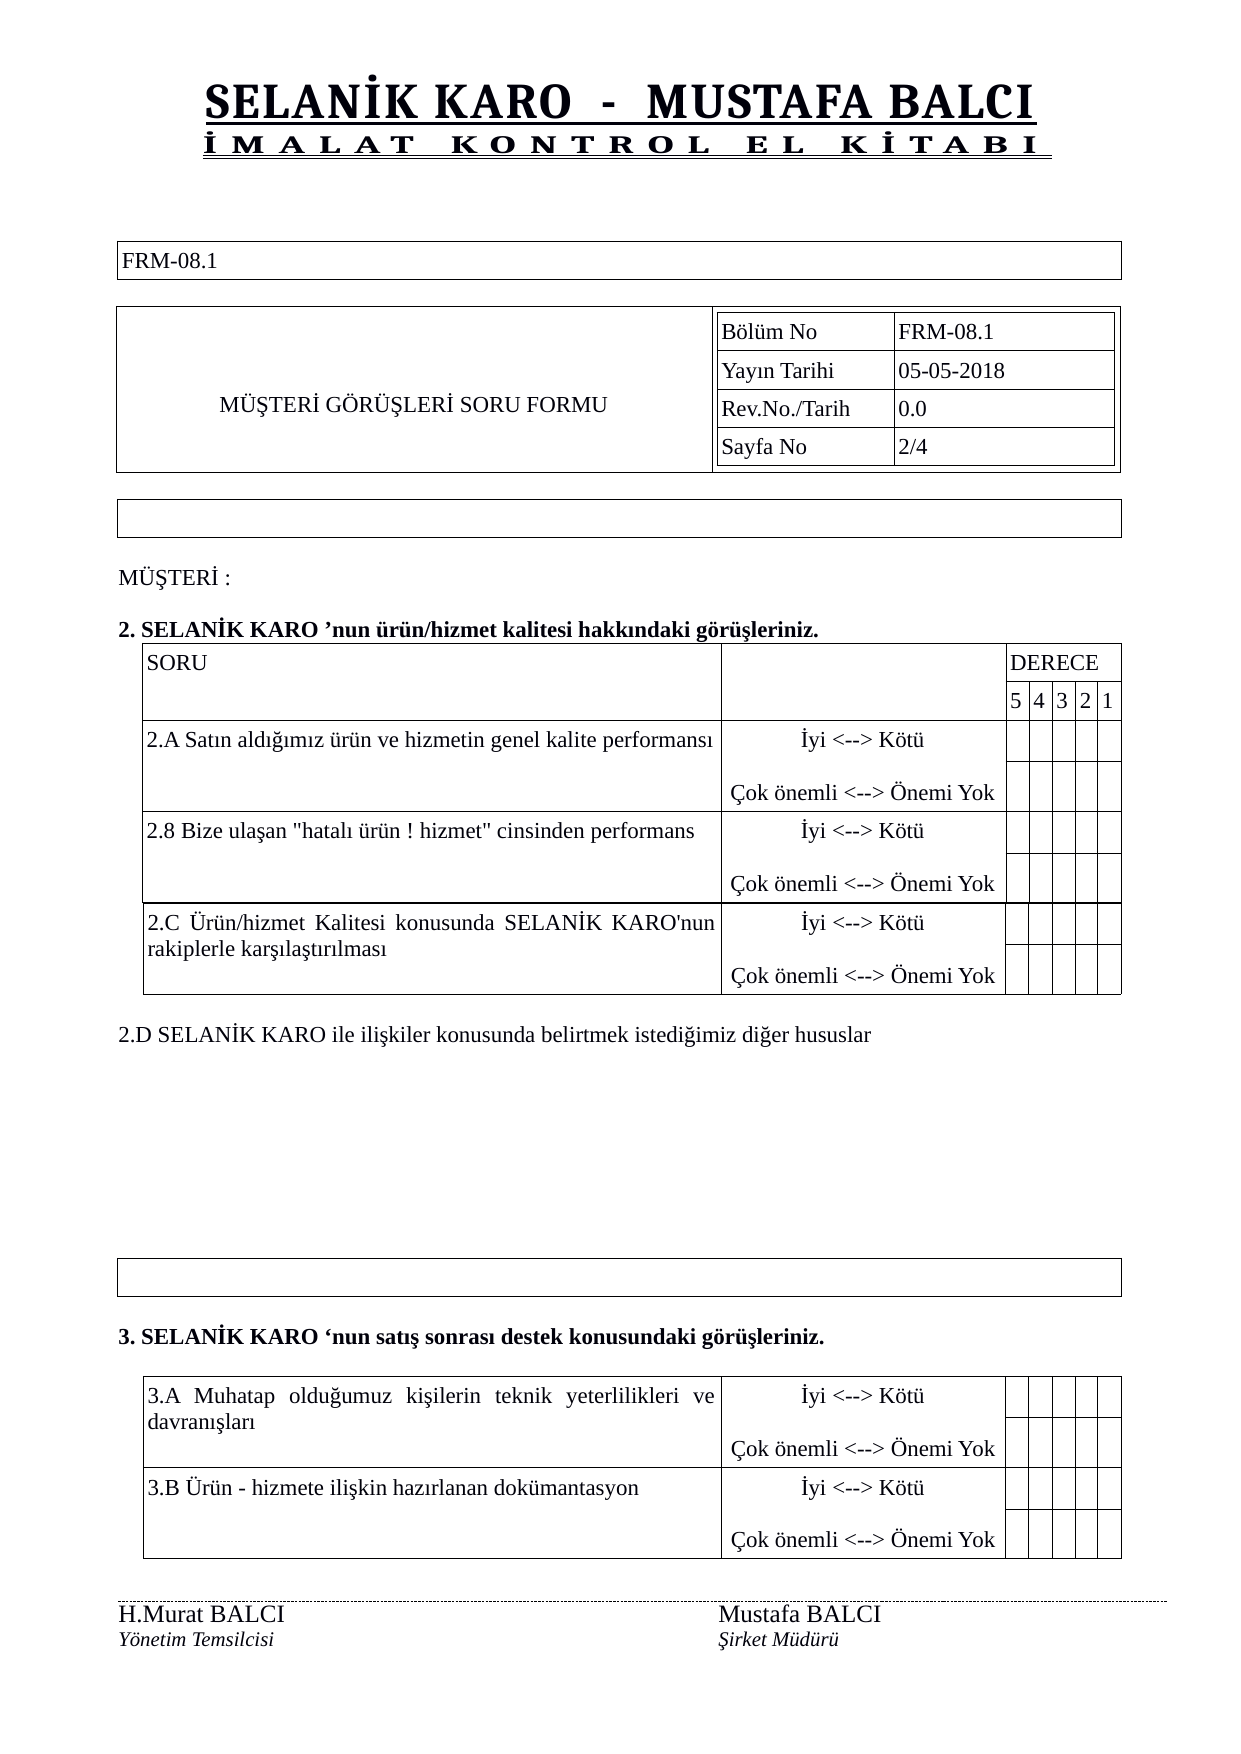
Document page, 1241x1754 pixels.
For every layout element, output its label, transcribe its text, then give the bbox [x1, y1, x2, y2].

table_header [1006, 1377, 1028, 1417]
table_cell [1098, 1418, 1121, 1467]
table_cell [1098, 721, 1121, 761]
table_header [1098, 1377, 1121, 1417]
table_cell [1053, 854, 1075, 902]
table_header [1098, 904, 1121, 944]
table_cell [1098, 945, 1121, 994]
table_cell 5 [1007, 682, 1029, 719]
text MÜŞTERİ : [118, 564, 1122, 590]
table_cell 2/4 [895, 428, 1114, 465]
table_cell 05-05-2018 [895, 351, 1114, 389]
table_header [1006, 904, 1028, 944]
table_cell [1053, 762, 1075, 811]
table_header [1098, 1468, 1121, 1508]
table_cell Rev.No./Tarih [718, 390, 894, 427]
table_header DERECE [1007, 644, 1121, 681]
table_cell [1076, 762, 1097, 811]
table_cell [1076, 721, 1097, 761]
table_header [1076, 1377, 1097, 1417]
table_cell [1098, 762, 1121, 811]
table_cell [1098, 1510, 1121, 1558]
table_cell [1053, 945, 1075, 994]
table_header [1098, 812, 1121, 852]
table_cell [1007, 721, 1029, 761]
table_cell [1030, 721, 1052, 761]
table_cell Yayın Tarihi [718, 351, 894, 389]
table_cell 4 [1030, 682, 1052, 719]
table_header [1053, 1468, 1075, 1508]
table_header FRM-08.1 [118, 242, 1121, 279]
table_cell [1029, 945, 1052, 994]
table_cell 2.A Satın aldığımız ürün ve hizmetin genel kalite performansı [143, 721, 721, 811]
table_header [1007, 812, 1029, 852]
table_header 2.C Ürün/hizmet Kalitesi konusunda SELANİK KARO'nun rakiplerle karşılaştırılması [144, 904, 721, 994]
table_header [118, 500, 1121, 537]
table_cell [1029, 1510, 1052, 1558]
table_cell [1006, 945, 1028, 994]
table_header Bölüm No [718, 313, 894, 350]
table_header 3.B Ürün - hizmete ilişkin hazırlanan dokümantasyon [144, 1468, 721, 1558]
table_header SORU [143, 644, 721, 719]
table_header [118, 1259, 1121, 1296]
table_header [1030, 812, 1052, 852]
table_cell [1076, 945, 1097, 994]
table_header İyi <--> Kötü Çok önemli <--> Önemi Yok [722, 1377, 1005, 1467]
table_cell 0.0 [895, 390, 1114, 427]
table_header [1006, 1468, 1028, 1508]
table_header 3.A Muhatap olduğumuz kişilerin teknik yeterlilikleri ve davranışları [144, 1377, 721, 1467]
table_header [1053, 1377, 1075, 1417]
table_header [722, 644, 1006, 719]
table_cell [1030, 854, 1052, 902]
table_cell İyi <--> Kötü Çok önemli <--> Önemi Yok [722, 721, 1006, 811]
table_cell 3 [1053, 682, 1075, 719]
table_header [1053, 812, 1075, 852]
table_cell [1076, 1510, 1097, 1558]
table_header [1076, 1468, 1097, 1508]
table_cell 2 [1076, 682, 1097, 719]
table_cell [1053, 721, 1075, 761]
text 2.D SELANİK KARO ile ilişkiler konusunda belirtmek istediğimiz diğer hususlar [118, 1021, 1122, 1047]
table_cell [1007, 854, 1029, 902]
table_header 2.8 Bize ulaşan "hatalı ürün ! hizmet" cinsinden performans [143, 812, 721, 902]
table_cell [1098, 854, 1121, 902]
table_header [1029, 1468, 1052, 1508]
table_header [1076, 904, 1097, 944]
table_cell [1076, 854, 1097, 902]
table_header FRM-08.1 [895, 313, 1114, 350]
table_cell 1 [1098, 682, 1121, 719]
table_cell [1053, 1418, 1075, 1467]
table_cell [1030, 762, 1052, 811]
table_cell [1053, 1510, 1075, 1558]
text 2. SELANİK KARO ’nun ürün/hizmet kalitesi hakkındaki görüşleriniz. [118, 617, 1122, 643]
table_header MÜŞTERİ GÖRÜŞLERİ SORU FORMU [117, 307, 712, 472]
text 3. SELANİK KARO ‘nun satış sonrası destek konusundaki görüşleriniz. [118, 1323, 1122, 1349]
table_cell [1029, 1418, 1052, 1467]
table_header İyi <--> Kötü Çok önemli <--> Önemi Yok [722, 812, 1006, 902]
table_cell [1006, 1510, 1028, 1558]
table_header [1053, 904, 1075, 944]
table_cell [1007, 762, 1029, 811]
table_header [1076, 812, 1097, 852]
table_header İyi <--> Kötü Çok önemli <--> Önemi Yok [722, 904, 1005, 994]
table_cell [1076, 1418, 1097, 1467]
table_header [1029, 904, 1052, 944]
table_cell [1006, 1418, 1028, 1467]
table_header [713, 307, 1120, 472]
table_cell Sayfa No [718, 428, 894, 465]
table_header İyi <--> Kötü Çok önemli <--> Önemi Yok [722, 1468, 1005, 1558]
table_header [1029, 1377, 1052, 1417]
